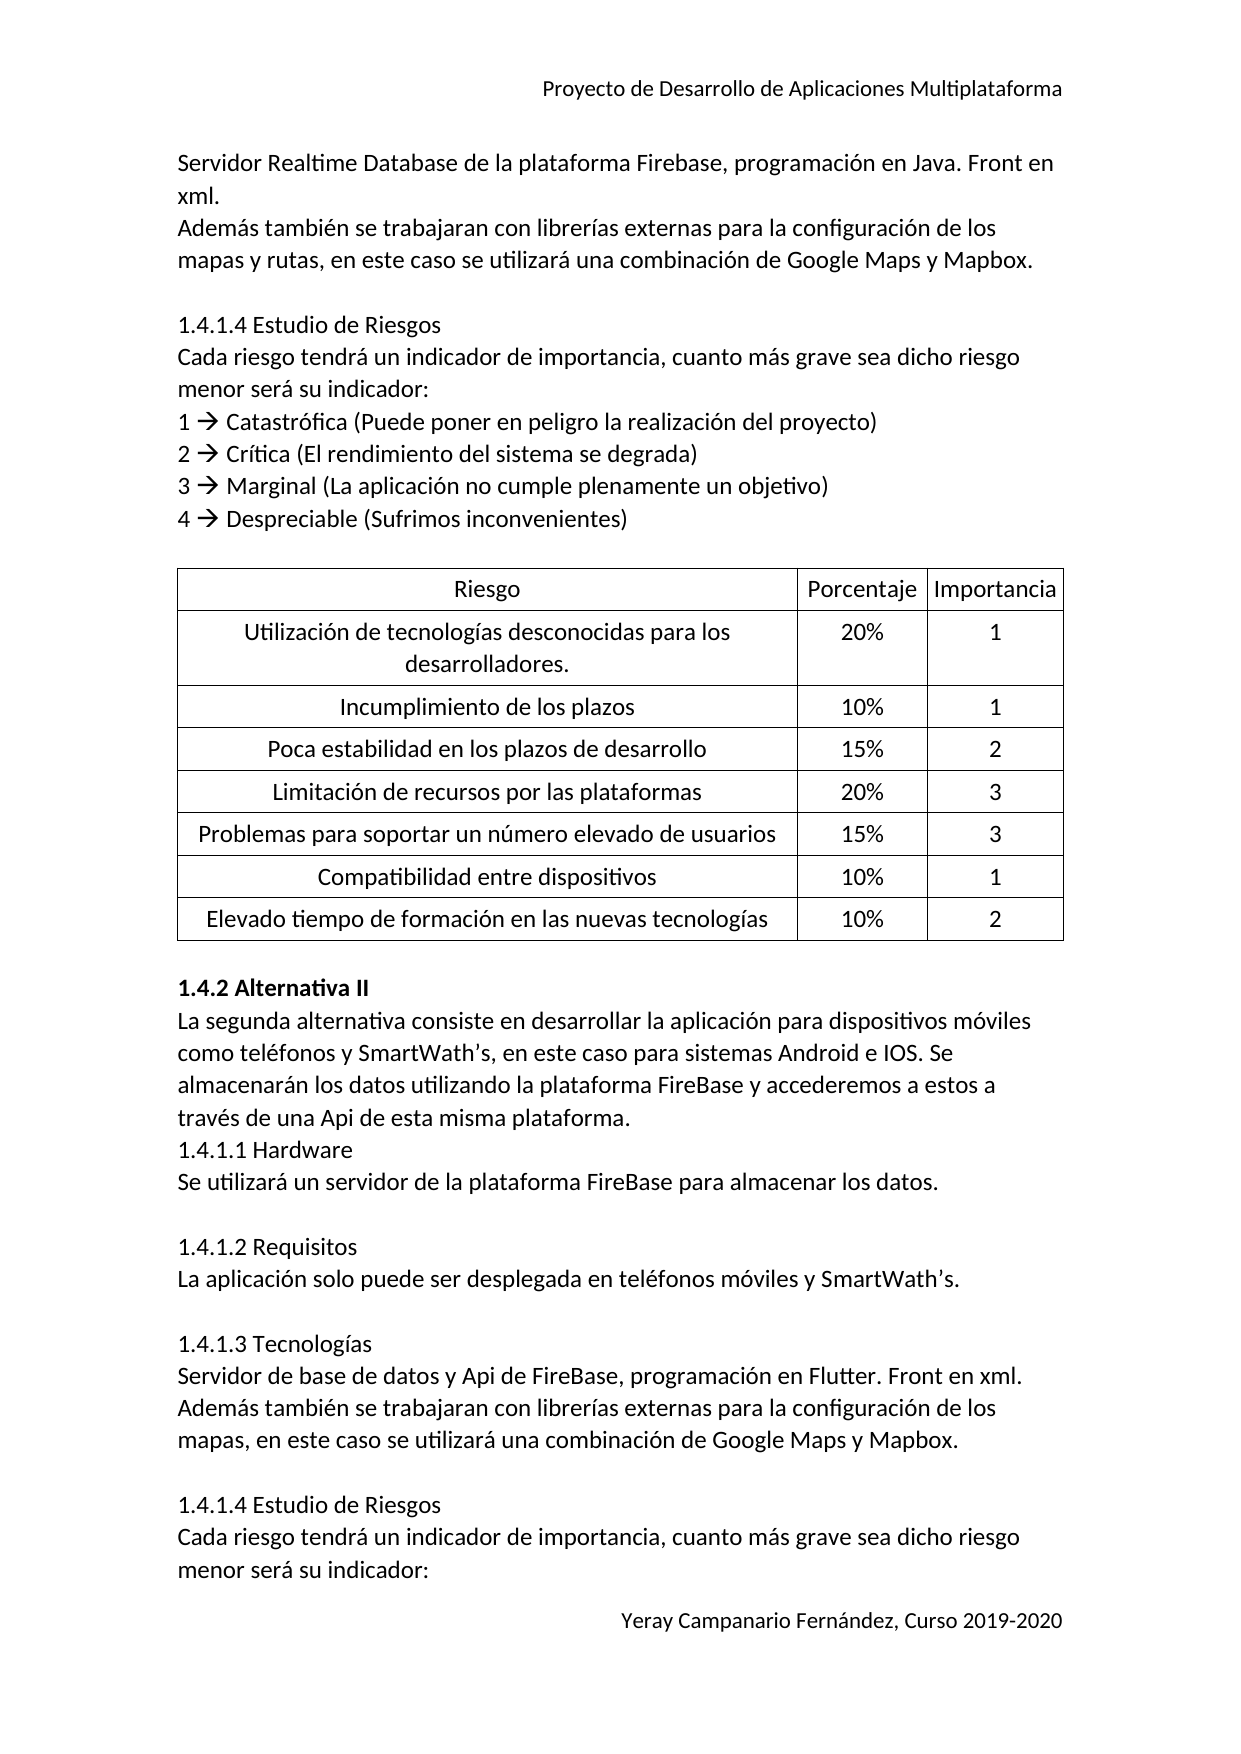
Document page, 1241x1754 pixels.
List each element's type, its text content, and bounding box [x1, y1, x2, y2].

table_header Importancia [928, 569, 1063, 610]
table_cell 10% [798, 856, 927, 897]
table_cell Elevado tiempo de formación en las nuevas tecnologías [178, 898, 797, 940]
text Se utilizará un servidor de la plataforma FireBase para almacenar los datos. [177, 1166, 1063, 1197]
text Cada riesgo tendrá un indicador de importancia, cuanto más grave sea dicho riesgo menor será su indicador: [177, 341, 1063, 404]
table_cell 2 [928, 898, 1063, 940]
text 1  Catastrófica (Puede poner en peligro la realización del proyecto) [177, 406, 1063, 436]
table_cell 1 [928, 686, 1063, 727]
text Además también se trabajaran con librerías externas para la configuración de los mapas y rutas, en este caso se utilizará una combinación de Google Maps y Mapbox. [177, 212, 1063, 275]
table_cell Compatibilidad entre dispositivos [178, 856, 797, 897]
table_cell 2 [928, 728, 1063, 770]
text 1.4.1.4 Estudio de Riesgos [177, 309, 1063, 339]
table_cell Incumplimiento de los plazos [178, 686, 797, 727]
table_cell Utilización de tecnologías desconocidas para los desarrolladores. [178, 611, 797, 685]
table_cell 3 [928, 771, 1063, 812]
table_cell Problemas para soportar un número elevado de usuarios [178, 813, 797, 855]
text 1.4.1.4 Estudio de Riesgos [177, 1489, 1063, 1520]
text 1.4.1.3 Tecnologías [177, 1328, 1063, 1358]
table_cell 20% [798, 771, 927, 812]
table_cell 10% [798, 898, 927, 940]
text 1.4.1.2 Requisitos [177, 1231, 1063, 1261]
table_cell 15% [798, 728, 927, 770]
text Además también se trabajaran con librerías externas para la configuración de los mapas, en este caso se utilizará una combinación de Google Maps y Mapbox. [177, 1392, 1063, 1455]
text 1.4.2 Alternativa II [177, 972, 1063, 1003]
text Servidor de base de datos y Api de FireBase, programación en Flutter. Front en xml. [177, 1360, 1063, 1391]
text Cada riesgo tendrá un indicador de importancia, cuanto más grave sea dicho riesgo menor será su indicador: [177, 1521, 1063, 1584]
text 2  Crítica (El rendimiento del sistema se degrada) [177, 438, 1063, 469]
text 4  Despreciable (Sufrimos inconvenientes) [177, 503, 1063, 533]
table_cell 3 [928, 813, 1063, 855]
table_cell Poca estabilidad en los plazos de desarrollo [178, 728, 797, 770]
table_cell Limitación de recursos por las plataformas [178, 771, 797, 812]
text Servidor Realtime Database de la plataforma Firebase, programación en Java. Front en xml. [177, 148, 1063, 210]
table_cell 10% [798, 686, 927, 727]
table_cell 20% [798, 611, 927, 685]
table_cell 1 [928, 856, 1063, 897]
text La aplicación solo puede ser desplegada en teléfonos móviles y SmartWath’s. [177, 1263, 1063, 1294]
table_cell 1 [928, 611, 1063, 685]
table_header Porcentaje [798, 569, 927, 610]
text 1.4.1.1 Hardware [177, 1134, 1063, 1164]
text 3  Marginal (La aplicación no cumple plenamente un objetivo) [177, 471, 1063, 501]
table_cell 15% [798, 813, 927, 855]
text La segunda alternativa consiste en desarrollar la aplicación para dispositivos móviles como teléfonos y SmartWath’s, en este caso para sistemas Android e IOS. Se almacenarán los datos utilizando la plataforma FireBase y accederemos a estos a través de una Api de esta misma plataforma. [177, 1005, 1063, 1132]
table_header Riesgo [178, 569, 797, 610]
